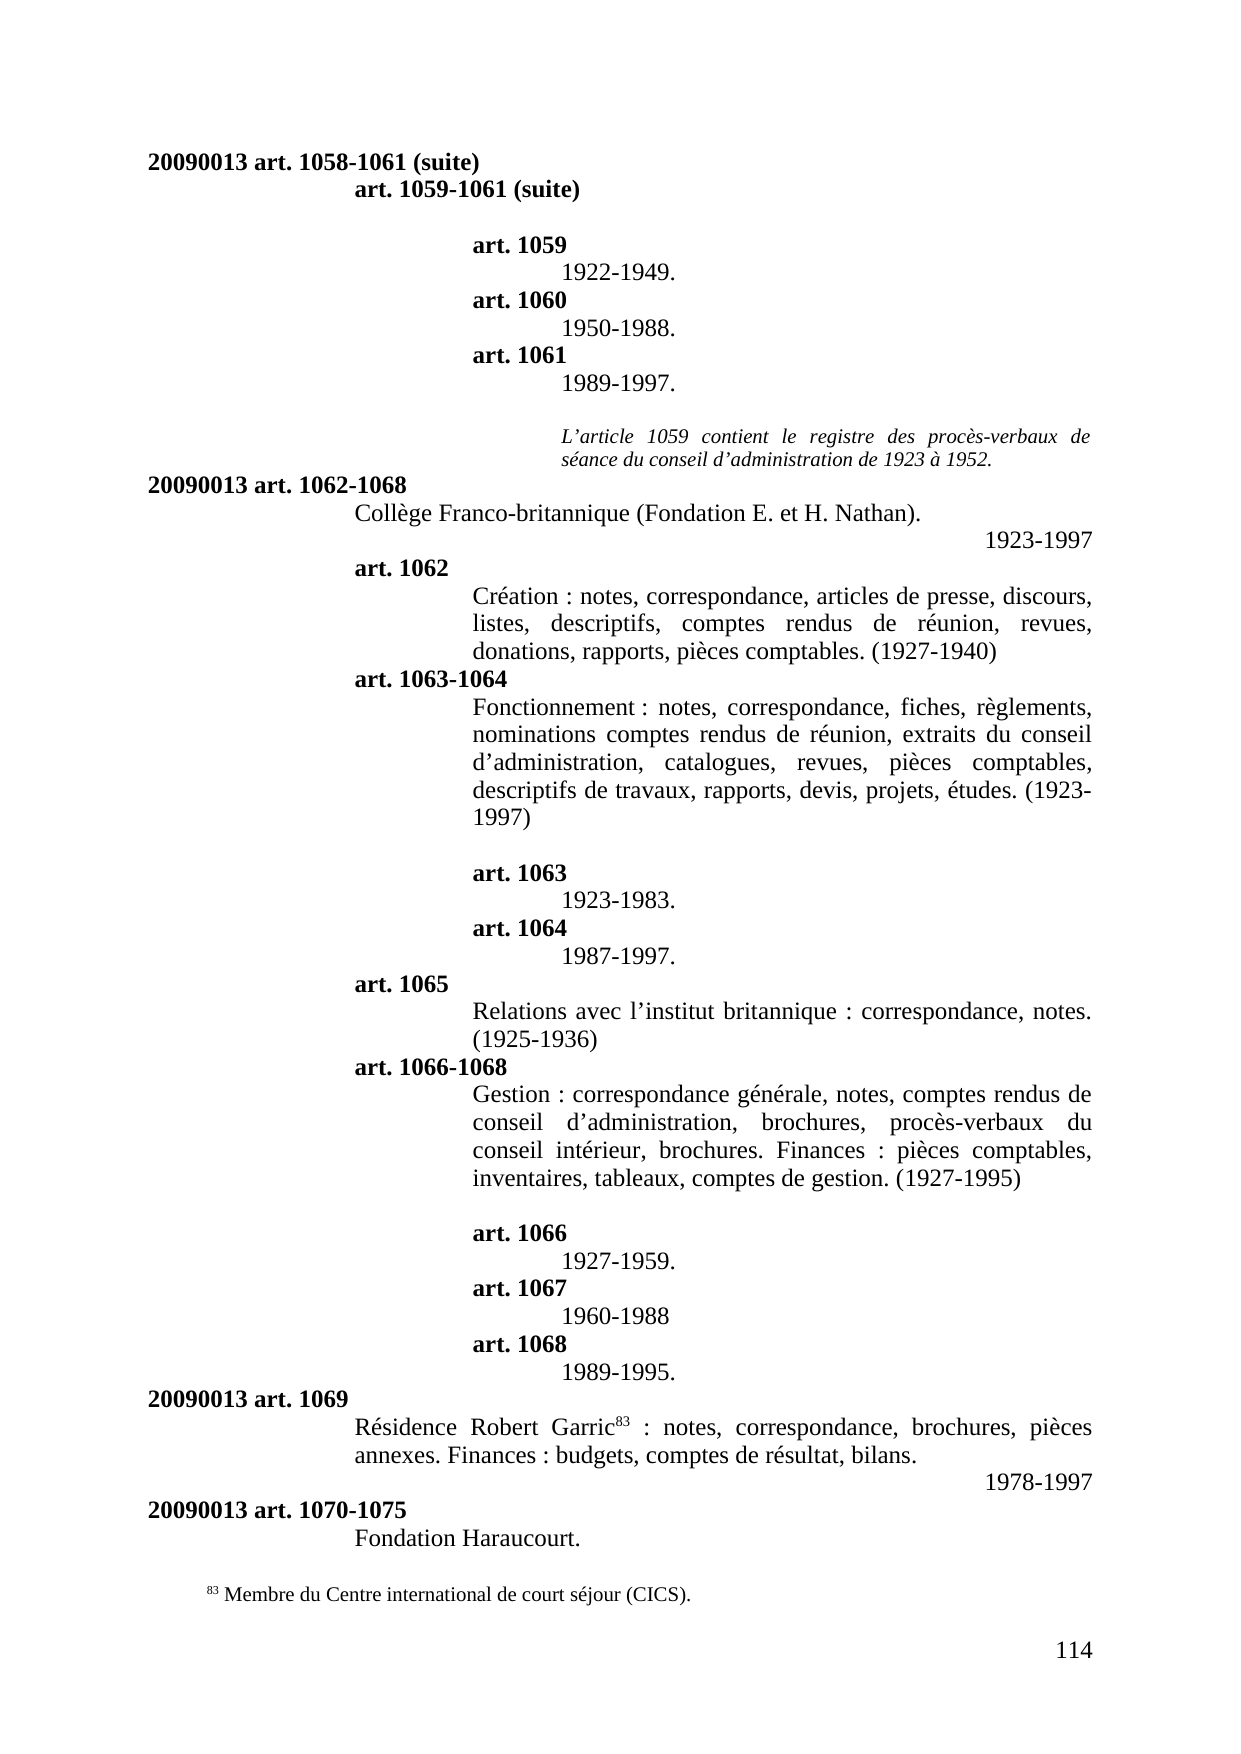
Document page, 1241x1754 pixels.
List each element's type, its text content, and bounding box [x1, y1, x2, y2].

text art. 1061 [472, 342, 1093, 369]
text art. 1066 [472, 1219, 1093, 1247]
text art. 1059-1061 (suite) [354, 175, 1093, 203]
text art. 1064 [472, 914, 1093, 942]
text 20090013 art. 1062-1068 [148, 471, 1093, 499]
text 1987-1997. [561, 942, 1093, 970]
text 1927-1959. [561, 1247, 1093, 1274]
text 1950-1988. [561, 314, 1093, 342]
text L’article 1059 contient le registre des procès-verbaux de séance du conseil d’administration de 1923 à 1952. [561, 425, 1093, 471]
text 1989-1995. [561, 1358, 1093, 1385]
text 1922-1949. [561, 258, 1093, 286]
text art. 1067 [472, 1274, 1093, 1302]
text art. 1062 [354, 554, 1093, 582]
text art. 1063 [472, 859, 1093, 887]
text 20090013 art. 1070-1075 [148, 1496, 1093, 1524]
text Relations avec l’institut britannique : correspondance, notes. (1925-1936) [472, 997, 1093, 1053]
text art. 1063-1064 [354, 665, 1093, 693]
text 20090013 art. 1069 [148, 1385, 1093, 1413]
text 1923-1983. [561, 887, 1093, 914]
text art. 1065 [354, 970, 1093, 997]
text 1923-1997 [148, 526, 1093, 554]
text art. 1066-1068 [354, 1053, 1093, 1081]
text Gestion : correspondance générale, notes, comptes rendus de conseil d’administration, brochures, procès-verbaux du conseil intérieur, brochures. Finances : pièces comptables, inventaires, tableaux, comptes de gestion. (1927-1995) [472, 1081, 1093, 1191]
text 1978-1997 [148, 1468, 1093, 1496]
text Fondation Haraucourt. [354, 1524, 1093, 1552]
text 1960-1988 [561, 1302, 1093, 1330]
text art. 1059 [472, 231, 1093, 258]
text art. 1068 [472, 1330, 1093, 1358]
text Membre du Centre international de court séjour (CICS). [148, 1583, 1093, 1606]
text art. 1060 [472, 286, 1093, 314]
text 1989-1997. [561, 369, 1093, 397]
text Résidence Robert Garric : notes, correspondance, brochures, pièces annexes. Finances : budgets, comptes de résultat, bilans. [354, 1413, 1093, 1468]
text Fonctionnement : notes, correspondance, fiches, règlements, nominations comptes rendus de réunion, extraits du conseil d’administration, catalogues, revues, pièces comptables, descriptifs de travaux, rapports, devis, projets, études. (1923-1997) [472, 693, 1093, 831]
text Collège Franco-britannique (Fondation E. et H. Nathan). [354, 499, 1093, 526]
text Création : notes, correspondance, articles de presse, discours, listes, descriptifs, comptes rendus de réunion, revues, donations, rapports, pièces comptables. (1927-1940) [472, 582, 1093, 665]
text 20090013 art. 1058-1061 (suite) [148, 148, 1093, 175]
